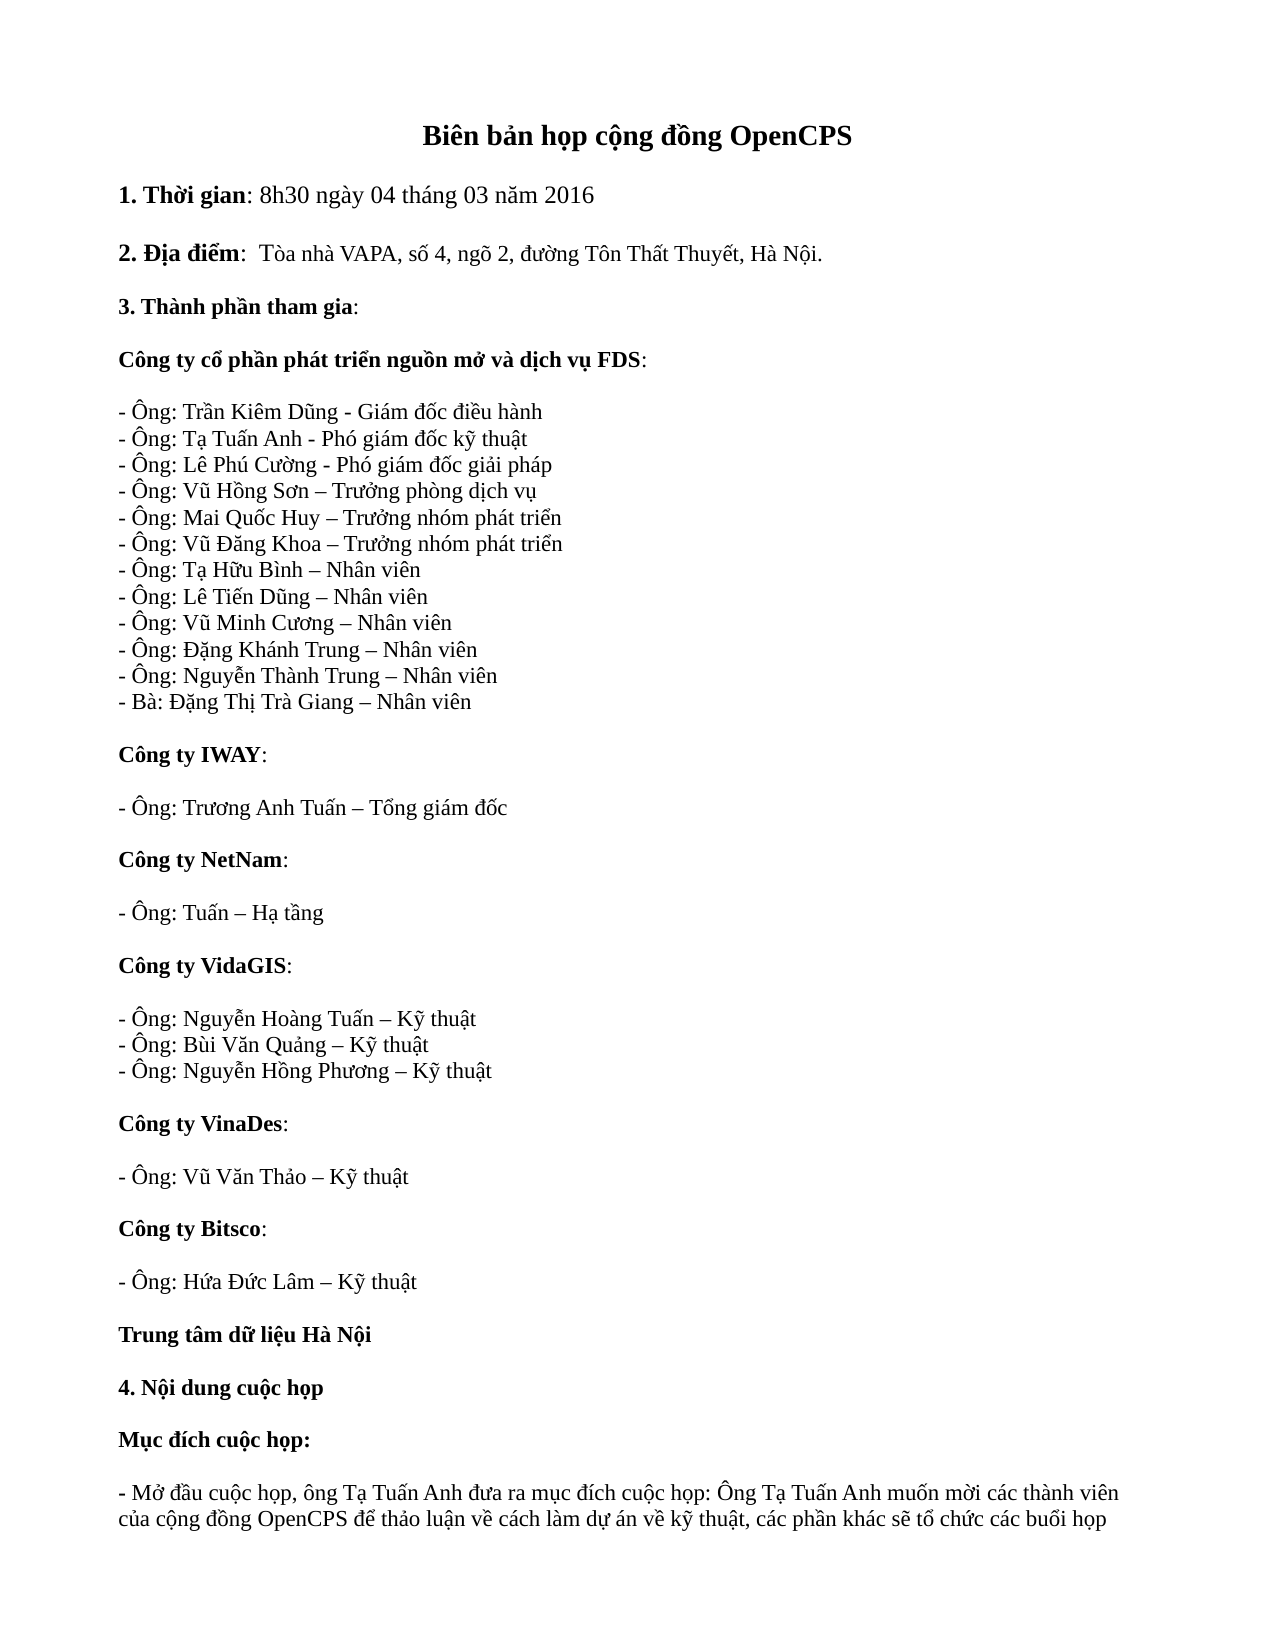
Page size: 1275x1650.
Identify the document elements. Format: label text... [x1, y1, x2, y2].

text 1. Thời gian: 8h30 ngày 04 tháng 03 năm 2016 [118, 180, 1157, 209]
text Biên bản họp cộng đồng OpenCPS [118, 118, 1157, 152]
text - Ông: Vũ Minh Cương – Nhân viên [118, 609, 1157, 636]
text - Ông: Mai Quốc Huy – Trưởng nhóm phát triển [118, 504, 1157, 530]
text - Ông: Tạ Hữu Bình – Nhân viên [118, 557, 1157, 583]
text 4. Nội dung cuộc họp [118, 1373, 1157, 1400]
text - Ông: Trần Kiêm Dũng - Giám đốc điều hành [118, 398, 1157, 425]
text - Ông: Tạ Tuấn Anh - Phó giám đốc kỹ thuật [118, 425, 1157, 451]
text - Ông: Bùi Văn Quảng – Kỹ thuật [118, 1031, 1157, 1057]
text Công ty VidaGIS: [118, 952, 1157, 978]
text - Ông: Tuấn – Hạ tầng [118, 899, 1157, 926]
text - Ông: Lê Phú Cường - Phó giám đốc giải pháp [118, 451, 1157, 477]
text - Ông: Đặng Khánh Trung – Nhân viên [118, 636, 1157, 662]
text Công ty Bitsco: [118, 1215, 1157, 1242]
text - Ông: Vũ Văn Thảo – Kỹ thuật [118, 1163, 1157, 1189]
text - Ông: Lê Tiến Dũng – Nhân viên [118, 583, 1157, 609]
text 3. Thành phần tham gia: [118, 293, 1157, 319]
text Mục đích cuộc họp: [118, 1426, 1157, 1453]
text - Ông: Vũ Hồng Sơn – Trưởng phòng dịch vụ [118, 477, 1157, 504]
text 2. Địa điểm: Tòa nhà VAPA, số 4, ngõ 2, đường Tôn Thất Thuyết, Hà Nội. [118, 238, 1157, 267]
text - Ông: Hứa Đức Lâm – Kỹ thuật [118, 1268, 1157, 1294]
text - Ông: Nguyễn Hoàng Tuấn – Kỹ thuật [118, 1004, 1157, 1031]
text - Ông: Nguyễn Thành Trung – Nhân viên [118, 662, 1157, 688]
text Công ty cổ phần phát triển nguồn mở và dịch vụ FDS: [118, 346, 1157, 372]
text - Ông: Vũ Đăng Khoa – Trưởng nhóm phát triển [118, 530, 1157, 557]
text - Mở đầu cuộc họp, ông Tạ Tuấn Anh đưa ra mục đích cuộc họp: Ông Tạ Tuấn Anh muốn mời các thành viên của cộng đồng OpenCPS để thảo luận về cách làm dự án về kỹ thuật, các phần khác sẽ tổ chức các buổi họp [118, 1479, 1157, 1532]
text Công ty IWAY: [118, 741, 1157, 767]
text - Bà: Đặng Thị Trà Giang – Nhân viên [118, 688, 1157, 715]
text Trung tâm dữ liệu Hà Nội [118, 1321, 1157, 1347]
text Công ty NetNam: [118, 846, 1157, 873]
text - Ông: Nguyễn Hồng Phương – Kỹ thuật [118, 1057, 1157, 1084]
text - Ông: Trương Anh Tuấn – Tổng giám đốc [118, 794, 1157, 820]
text Công ty VinaDes: [118, 1110, 1157, 1136]
